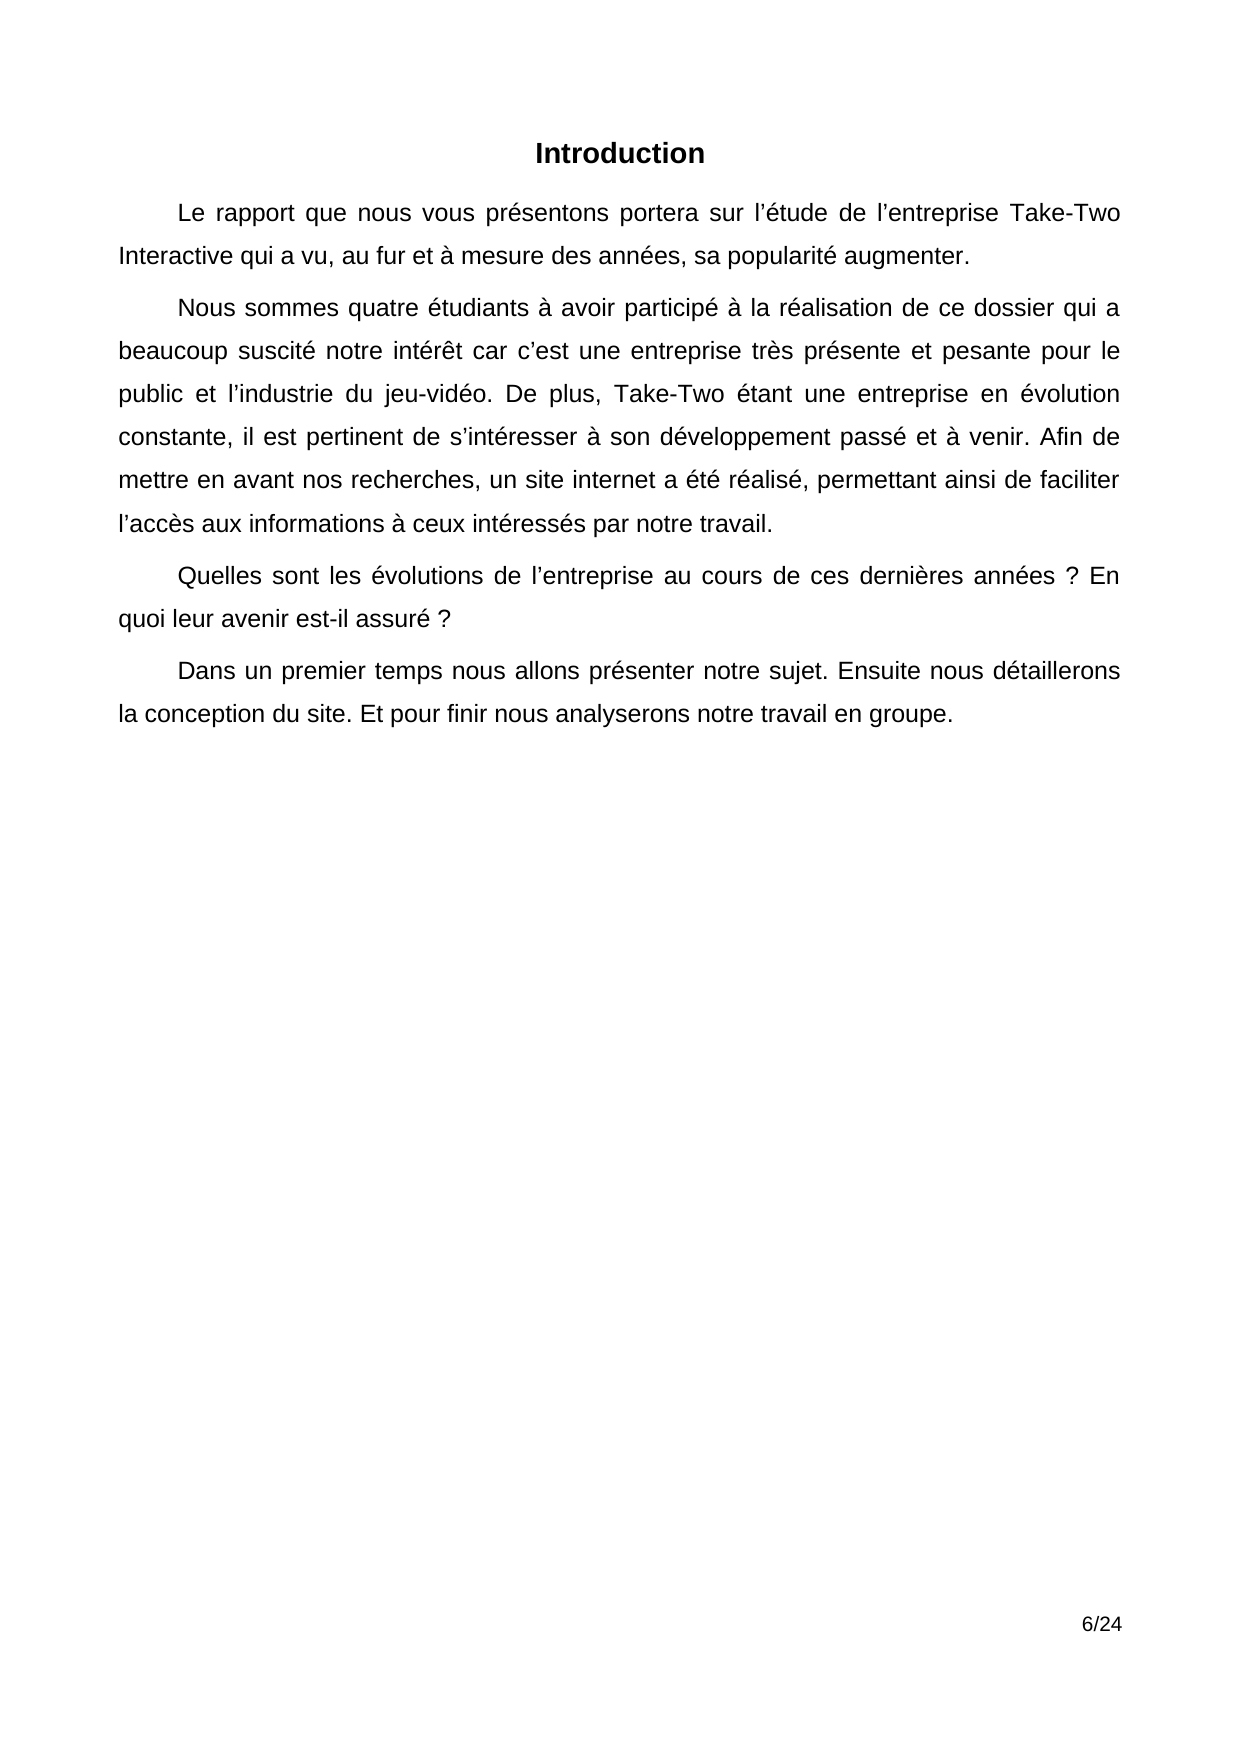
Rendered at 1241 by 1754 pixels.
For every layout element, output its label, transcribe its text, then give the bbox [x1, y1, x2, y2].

text Nous sommes quatre étudiants à avoir participé à la réalisation de ce dossier qui a beaucoup suscité notre intérêt car c’est une entreprise très présente et pesante pour le public et l’industrie du jeu-vidéo. De plus, Take-Two étant une entreprise en évolution constante, il est pertinent de s’intéresser à son développement passé et à venir. Afin de mettre en avant nos recherches, un site internet a été réalisé, permettant ainsi de faciliter l’accès aux informations à ceux intéressés par notre travail. [118, 293, 1122, 537]
text Dans un premier temps nous allons présenter notre sujet. Ensuite nous détaillerons la conception du site. Et pour finir nous analyserons notre travail en groupe. [118, 656, 1122, 728]
text Le rapport que nous vous présentons portera sur l’étude de l’entreprise Take-Two Interactive qui a vu, au fur et à mesure des années, sa popularité augmenter. [118, 198, 1122, 270]
subtitle Introduction [118, 136, 1122, 169]
text Quelles sont les évolutions de l’entreprise au cours de ces dernières années ? En quoi leur avenir est-il assuré ? [118, 561, 1122, 632]
